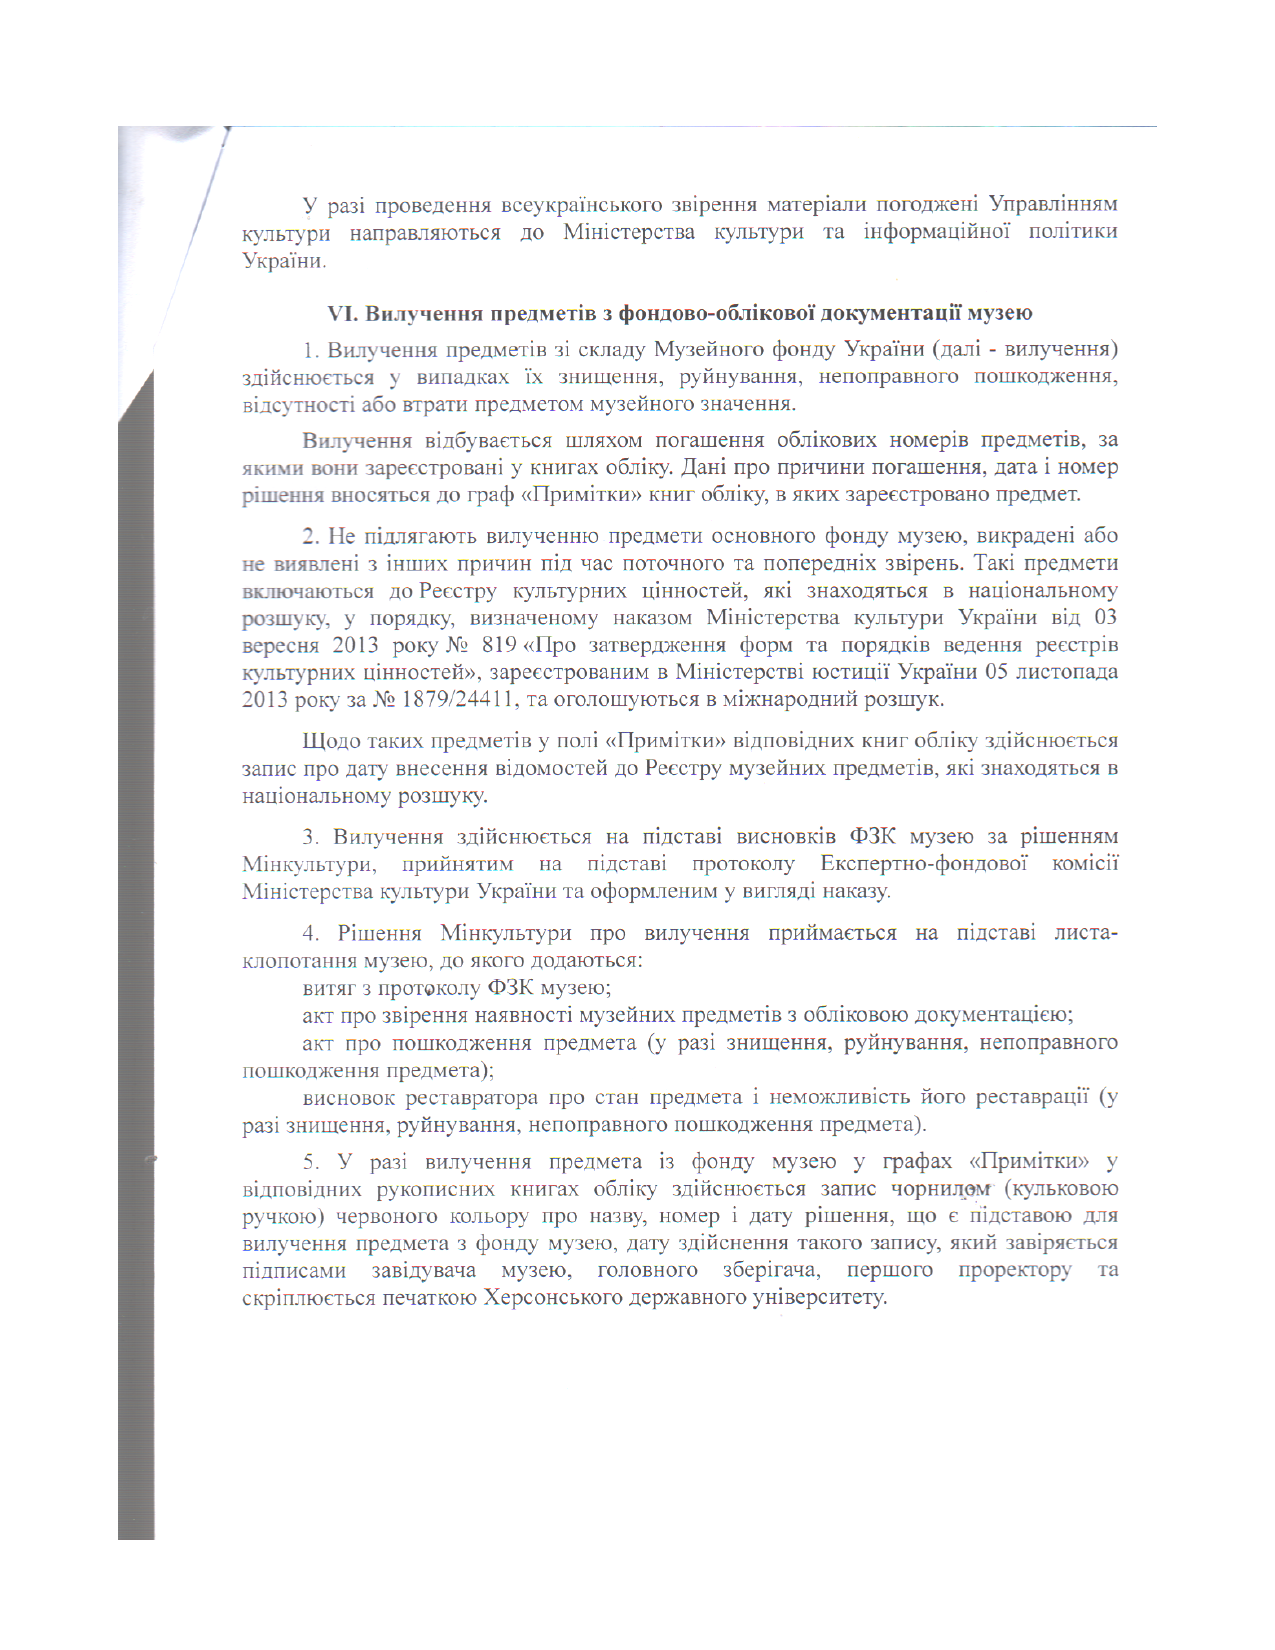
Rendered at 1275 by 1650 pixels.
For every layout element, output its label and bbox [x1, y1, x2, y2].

picture [118, 118, 1157, 1547]
